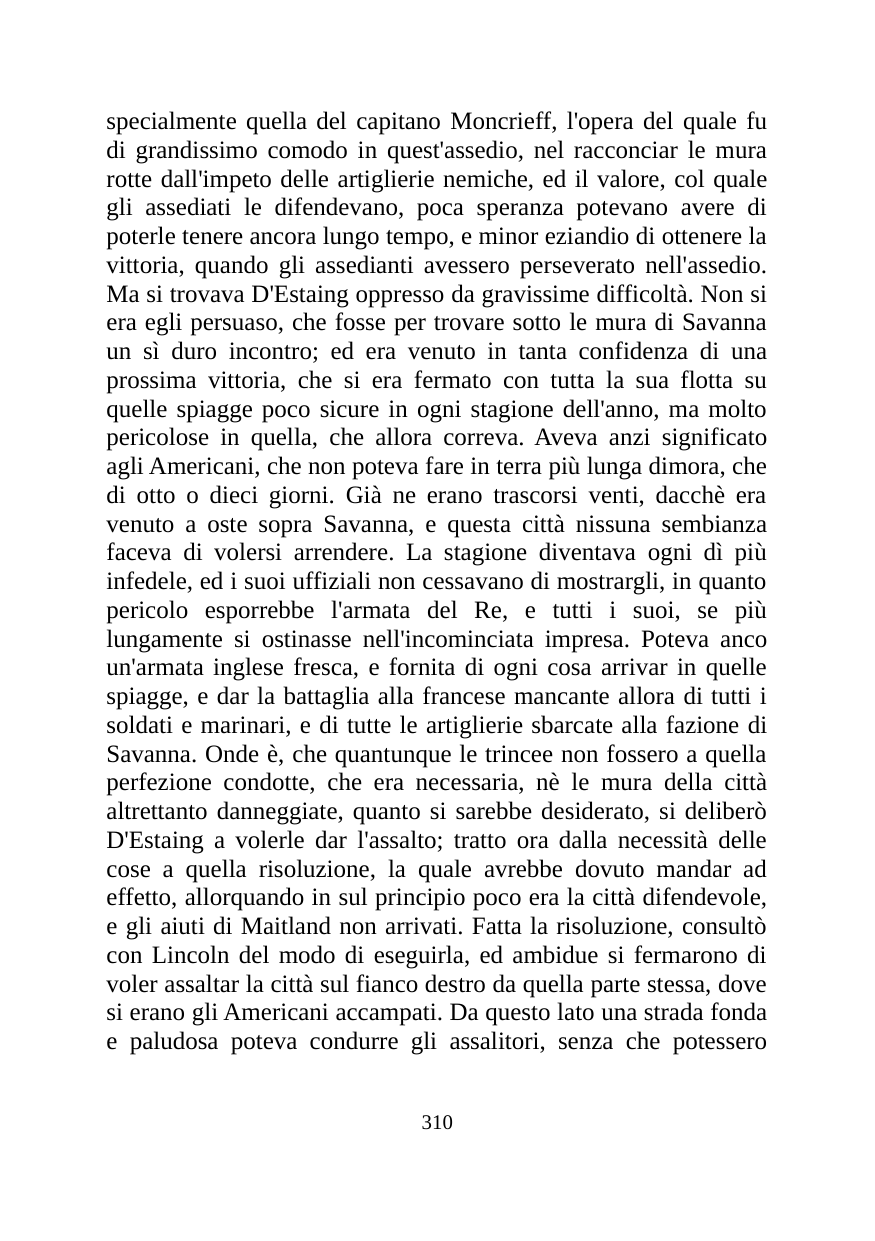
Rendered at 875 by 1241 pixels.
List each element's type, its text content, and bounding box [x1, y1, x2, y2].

text specialmente quella del capitano Moncrieff, l'opera del quale fu di grandissimo comodo in quest'assedio, nel racconciar le mura rotte dall'impeto delle artiglierie nemiche, ed il valore, col quale gli assediati le difendevano, poca speranza potevano avere di poterle tenere ancora lungo tempo, e minor eziandio di ottenere la vittoria, quando gli assedianti avessero perseverato nell'assedio. Ma si trovava D'Estaing oppresso da gravissime difficoltà. Non si era egli persuaso, che fosse per trovare sotto le mura di Savanna un sì duro incontro; ed era venuto in tanta confidenza di una prossima vittoria, che si era fermato con tutta la sua flotta su quelle spiagge poco sicure in ogni stagione dell'anno, ma molto pericolose in quella, che allora correva. Aveva anzi significato agli Americani, che non poteva fare in terra più lunga dimora, che di otto o dieci giorni. Già ne erano trascorsi venti, dacchè era venuto a oste sopra Savanna, e questa città nissuna sembianza faceva di volersi arrendere. La stagione diventava ogni dì più infedele, ed i suoi uffiziali non cessavano di mostrargli, in quanto pericolo esporrebbe l'armata del Re, e tutti i suoi, se più lungamente si ostinasse nell'incominciata impresa. Poteva anco un'armata inglese fresca, e fornita di ogni cosa arrivar in quelle spiagge, e dar la battaglia alla francese mancante allora di tutti i soldati e marinari, e di tutte le artiglierie sbarcate alla fazione di Savanna. Onde è, che quantunque le trincee non fossero a quella perfezione condotte, che era necessaria, nè le mura della città altrettanto danneggiate, quanto si sarebbe desiderato, si deliberò D'Estaing a volerle dar l'assalto; tratto ora dalla necessità delle cose a quella risoluzione, la quale avrebbe dovuto mandar ad effetto, allorquando in sul principio poco era la città difendevole, e gli aiuti di Maitland non arrivati. Fatta la risoluzione, consultò con Lincoln del modo di eseguirla, ed ambidue si fermarono di voler assaltar la città sul fianco destro da quella parte stessa, dove si erano gli Americani accampati. Da questo lato una strada fonda e paludosa poteva condurre gli assalitori, senza che potessero [106, 106, 768, 1055]
